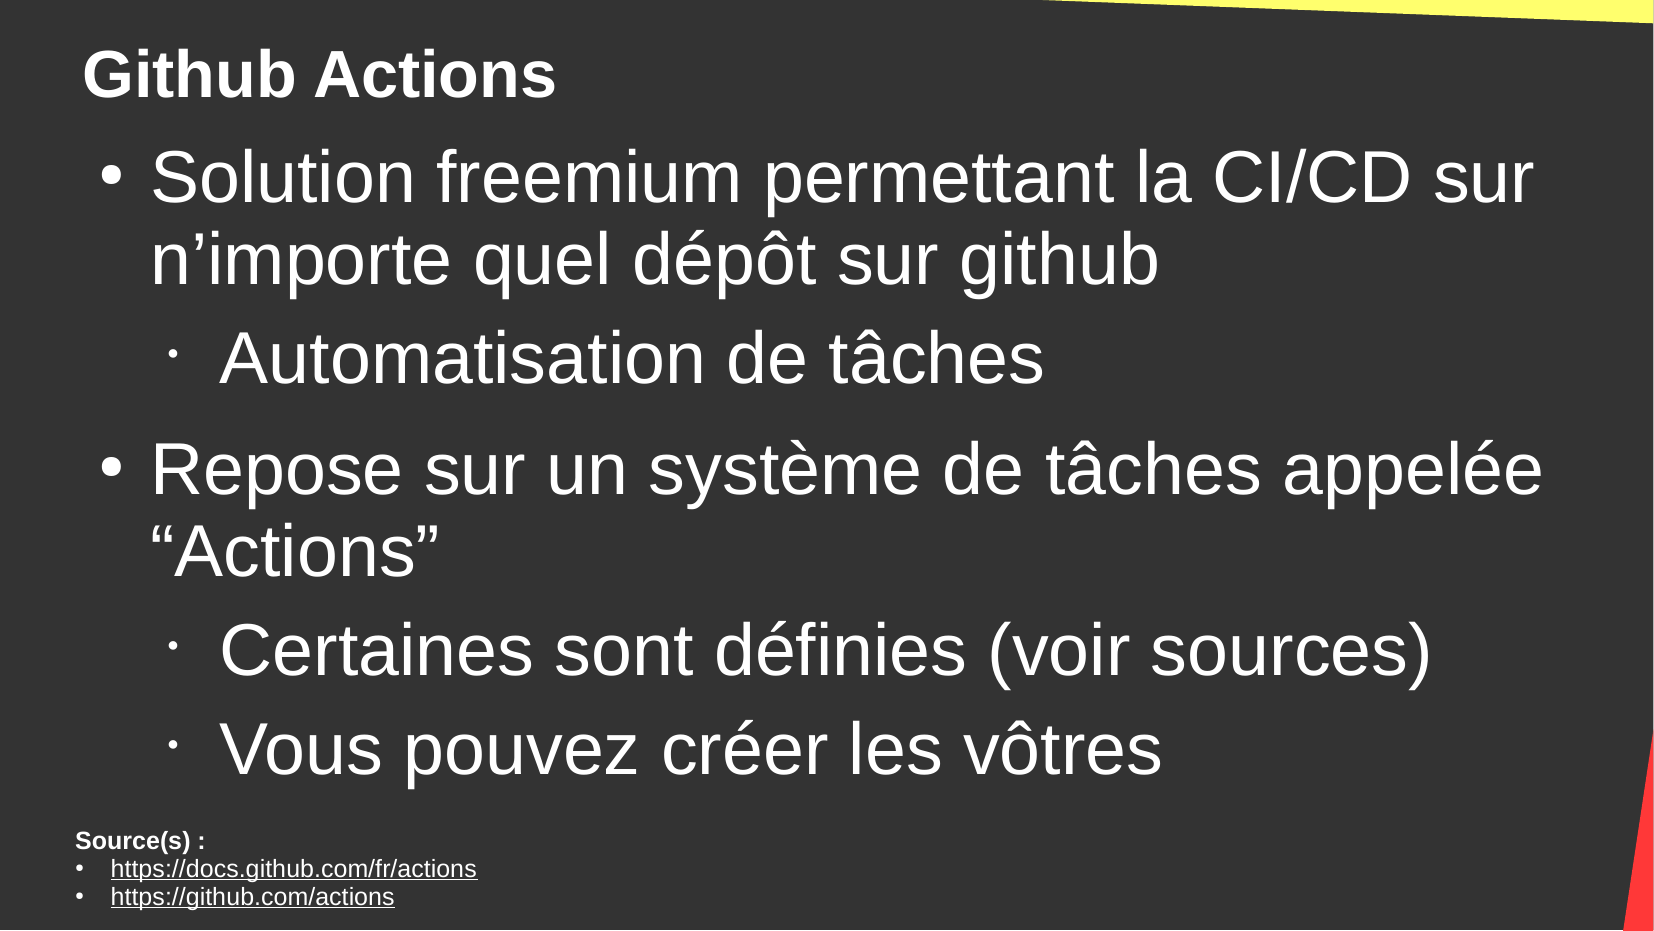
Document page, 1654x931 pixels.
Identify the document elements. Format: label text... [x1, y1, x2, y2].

text_box Source(s) : https://docs.github.com/fr/actions https://github.com/actions [60, 809, 1546, 919]
text_box [1623, 725, 1654, 931]
list Solution freemium permettant la CI/CD sur n’importe quel dépôt sur github Automatisation de tâches Repose sur un système de tâches appelée “Actions” Certaines sont définies (voir sources) Vous pouvez créer les vôtres [80, 135, 1560, 792]
title Github Actions [82, 37, 1123, 119]
text_box [1042, 0, 1654, 24]
